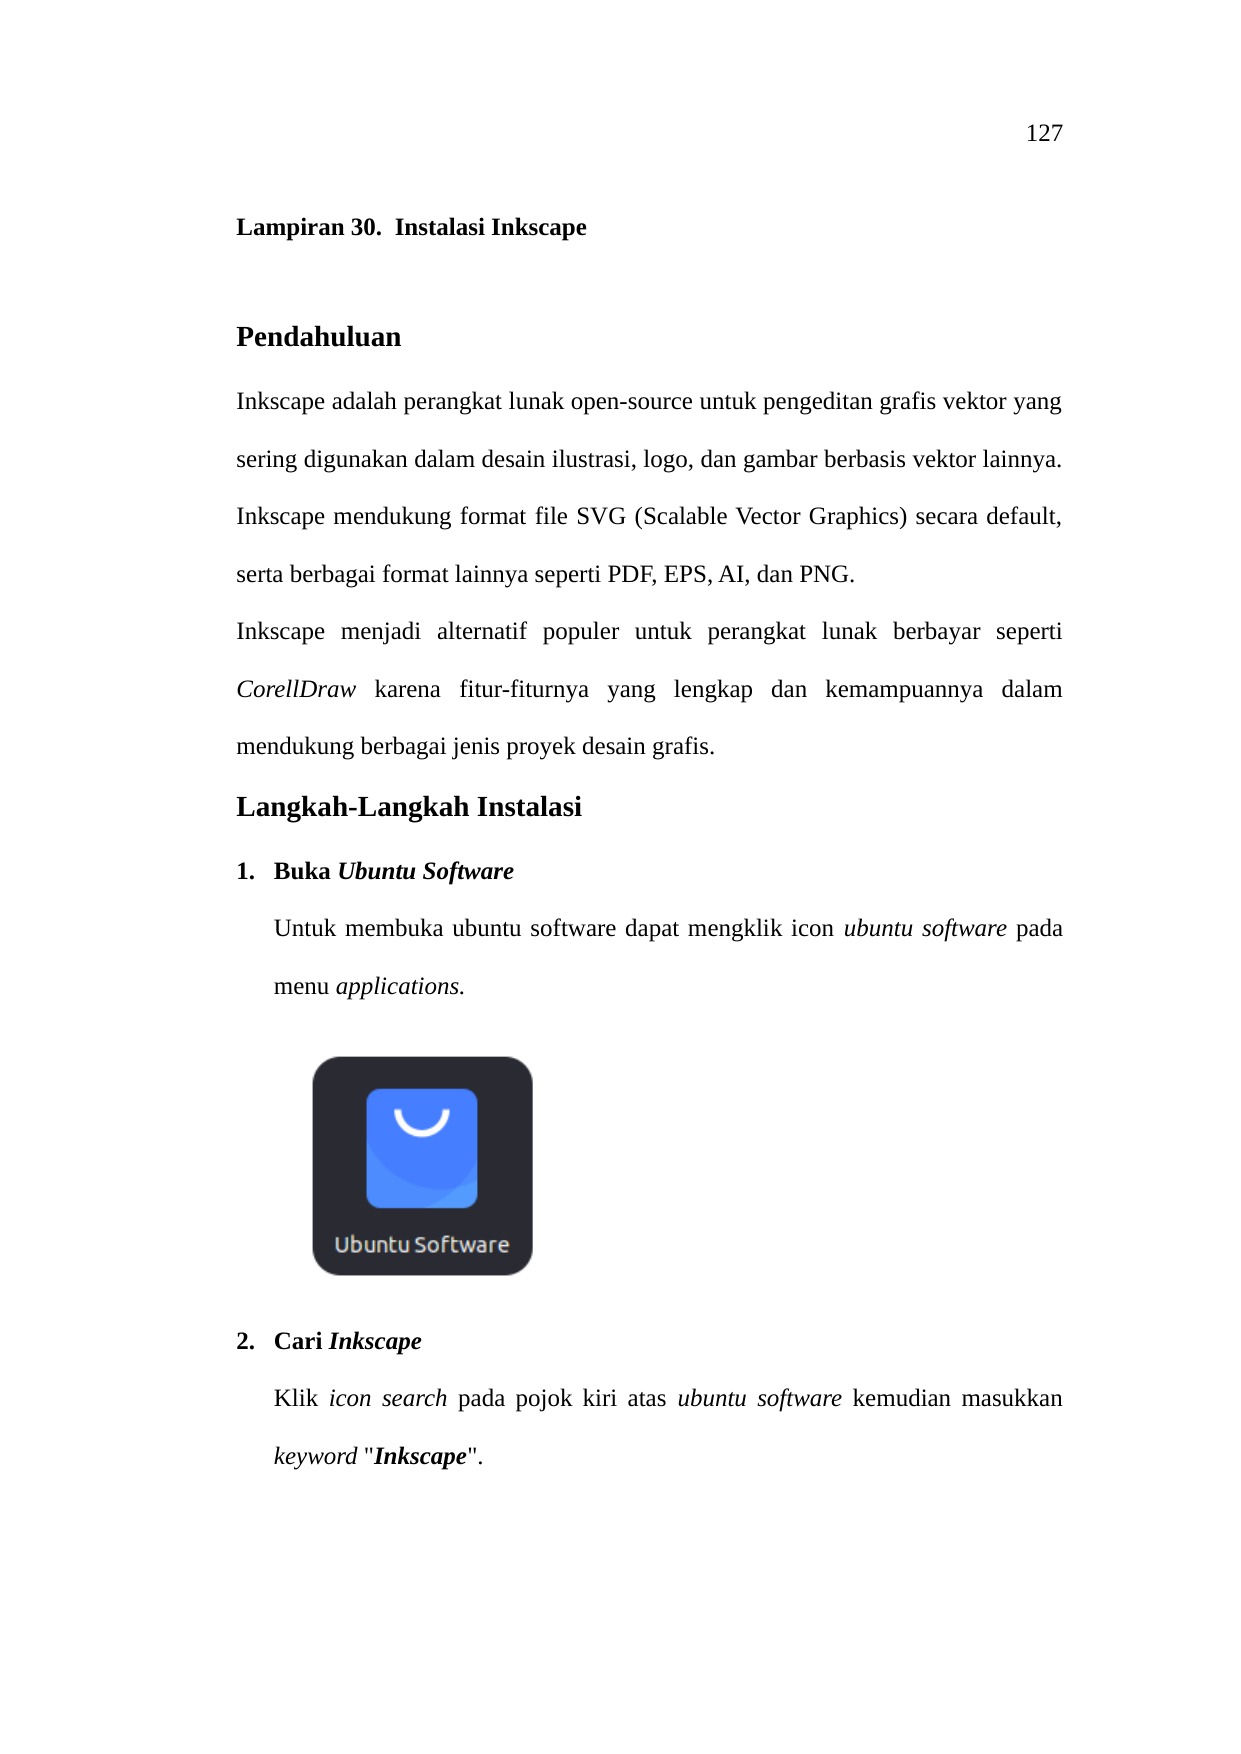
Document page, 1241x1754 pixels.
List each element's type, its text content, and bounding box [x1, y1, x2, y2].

subtitle Instalasi Inkscape [236, 212, 1063, 241]
text Inkscape menjadi alternatif populer untuk perangkat lunak berbayar seperti CorellDraw karena fitur-fiturnya yang lengkap dan kemampuannya dalam mendukung berbagai jenis proyek desain grafis. [236, 616, 1063, 760]
list Untuk membuka ubuntu software dapat mengklik icon ubuntu software pada menu applications. [236, 913, 1063, 999]
list Buka Ubuntu Software [236, 856, 1063, 884]
text Pendahuluan [236, 319, 1063, 353]
picture [276, 1031, 573, 1294]
list Klik icon search pada pojok kiri atas ubuntu software kemudian masukkan keyword "Inkscape". [236, 1383, 1063, 1469]
text Inkscape adalah perangkat lunak open-source untuk pengeditan grafis vektor yang sering digunakan dalam desain ilustrasi, logo, dan gambar berbasis vektor lainnya. Inkscape mendukung format file SVG (Scalable Vector Graphics) secara default, serta berbagai format lainnya seperti PDF, EPS, AI, dan PNG. [236, 386, 1063, 587]
list Cari Inkscape [236, 1326, 1063, 1354]
text Langkah-Langkah Instalasi [236, 789, 1063, 822]
